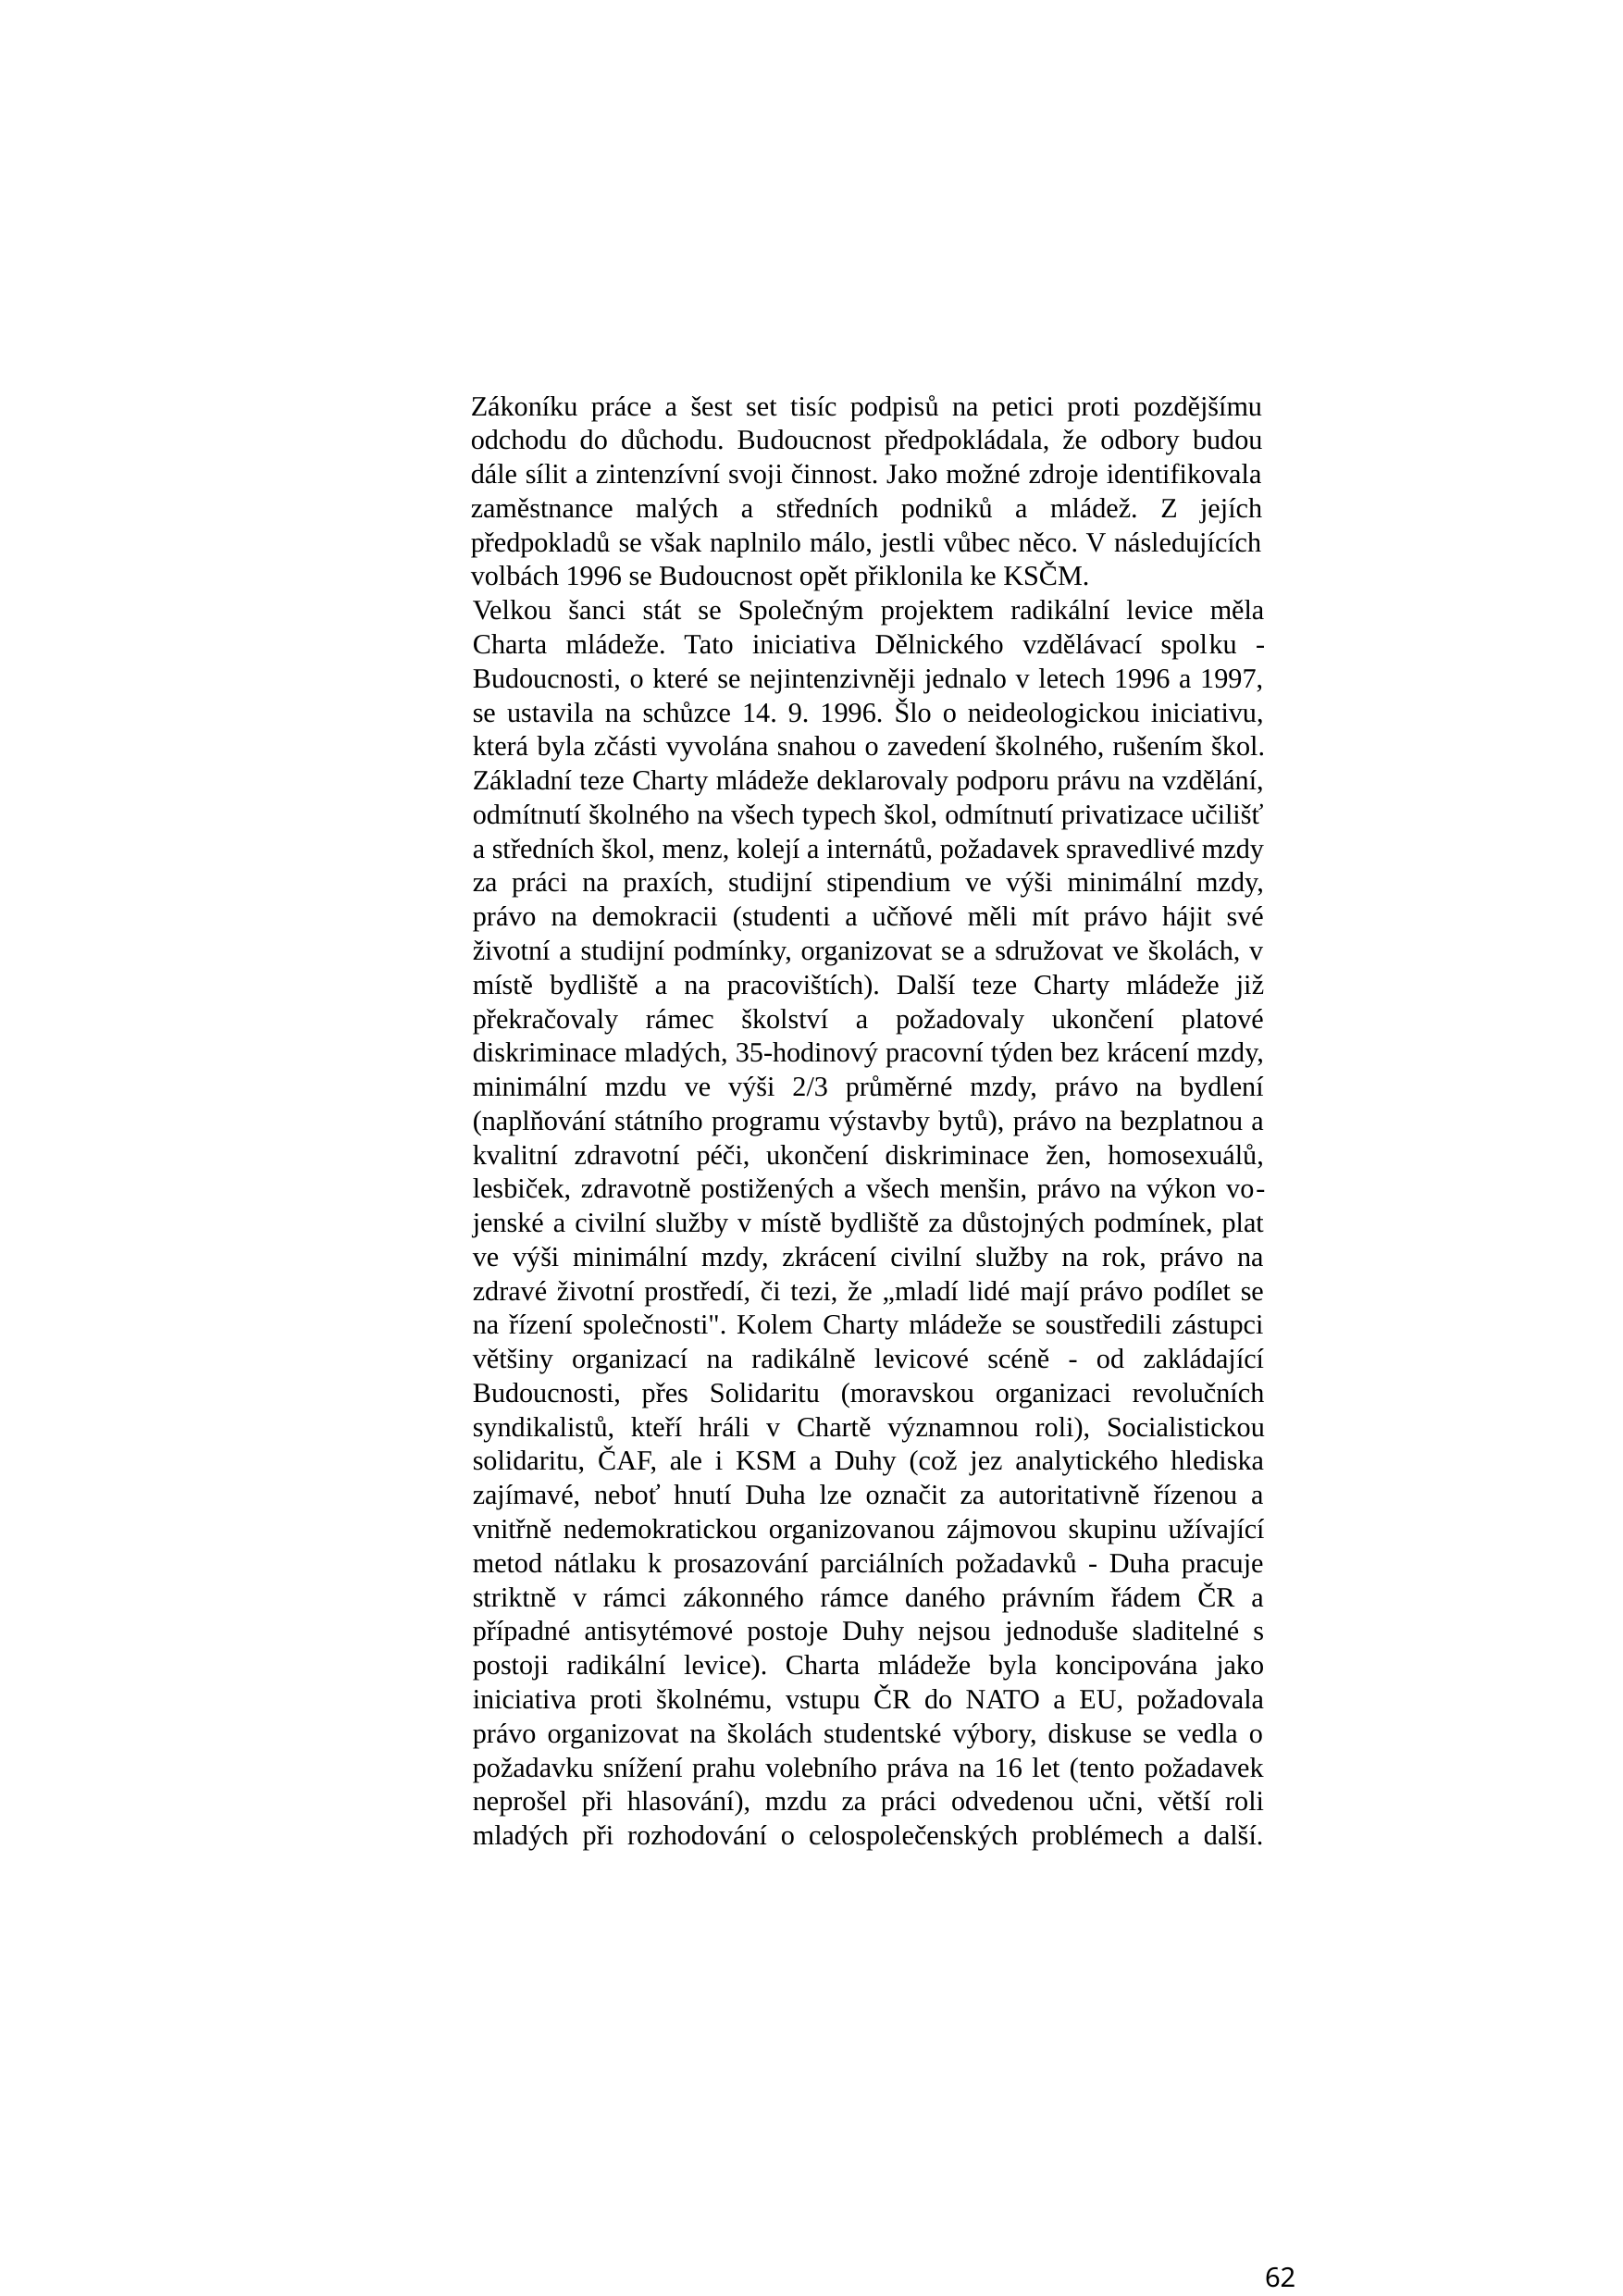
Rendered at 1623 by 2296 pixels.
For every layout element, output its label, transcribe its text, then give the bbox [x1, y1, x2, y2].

text Zákoníku práce a šest set tisíc podpisů na petici proti pozdějšímu odchodu do důchodu. Bu­doucnost předpokládala, že odbory budou dále sílit a zintenzívní svoji činnost. Jako možné zdroje identifikovala zaměstnance ma­lých a středních podniků a mládež. Z jejích předpokladů se však naplnilo málo, jestli vůbec něco. V následujících volbách 1996 se Budoucnost opět přiklonila ke KSČM. [470, 389, 1263, 592]
text Velkou šanci stát se Společným projektem radikální levice měla Charta mládeže. Tato iniciativa Dělnického vzdělávací spol­ku - Budoucnosti, o které se nejintenzivněji jednalo v letech 1996 a 1997, se ustavila na schůzce 14. 9. 1996. Šlo o neideologickou iniciativu, která byla zčásti vyvolána snahou o zavedení škol­ného, rušením škol. Základní teze Charty mládeže deklarovaly podporu právu na vzdělání, odmítnutí školného na všech typech škol, odmítnutí privatizace učilišť a středních škol, menz, kolejí a internátů, požadavek spravedlivé mzdy za práci na praxích, studijní stipendium ve výši minimální mzdy, právo na demokra­cii (studenti a učňové měli mít právo hájit své životní a studijní podmínky, organizovat se a sdružovat ve školách, v místě bydliš­tě a na pracovištích). Další teze Charty mládeže již překračovaly rámec školství a požadovaly ukončení platové diskriminace mla­dých, 35-hodinový pracovní týden bez krácení mzdy, minimální mzdu ve výši 2/3 průměrné mzdy, právo na bydlení (naplňování státního programu výstavby bytů), právo na bezplatnou a kvalitní zdravotní péči, ukončení diskriminace žen, homosexuálů, lesbi­ček, zdravotně postižených a všech menšin, právo na výkon vo­jenské a civilní služby v místě bydliště za důstojných podmínek, plat ve výši minimální mzdy, zkrácení civilní služby na rok, právo na zdravé životní prostředí, či tezi, že „mladí lidé mají právo podílet se na řízení společnosti". Kolem Charty mládeže se soustředili zástupci většiny organizací na radikálně levicové scéně - od zakládající Budoucnosti, přes Solidaritu (moravskou organizaci revolučních syndikalistů, kteří hráli v Chartě význam­nou roli), Socialistickou solidaritu, ČAF, ale i KSM a Duhy (což jez analytického hlediska zajímavé, neboť hnutí Duha lze označit za autoritativně řízenou a vnitřně nedemokratickou organizova­nou zájmovou skupinu užívající metod nátlaku k prosazování parciálních požadavků - Duha pracuje striktně v rámci zákonného rámce daného právním řádem ČR a případné antisytémové po­stoje Duhy nejsou jednoduše sladitelné s postoji radikální levi­ce). Charta mládeže byla koncipována jako iniciativa proti škol­nému, vstupu ČR do NATO a EU, požadovala právo organizovat na školách studentské výbory, diskuse se vedla o požadavku sní­žení prahu volebního práva na 16 let (tento požadavek neprošel při hlasování), mzdu za práci odvedenou učni, větší roli mladých při rozhodování o celospolečenských problémech a další. [473, 592, 1265, 1852]
